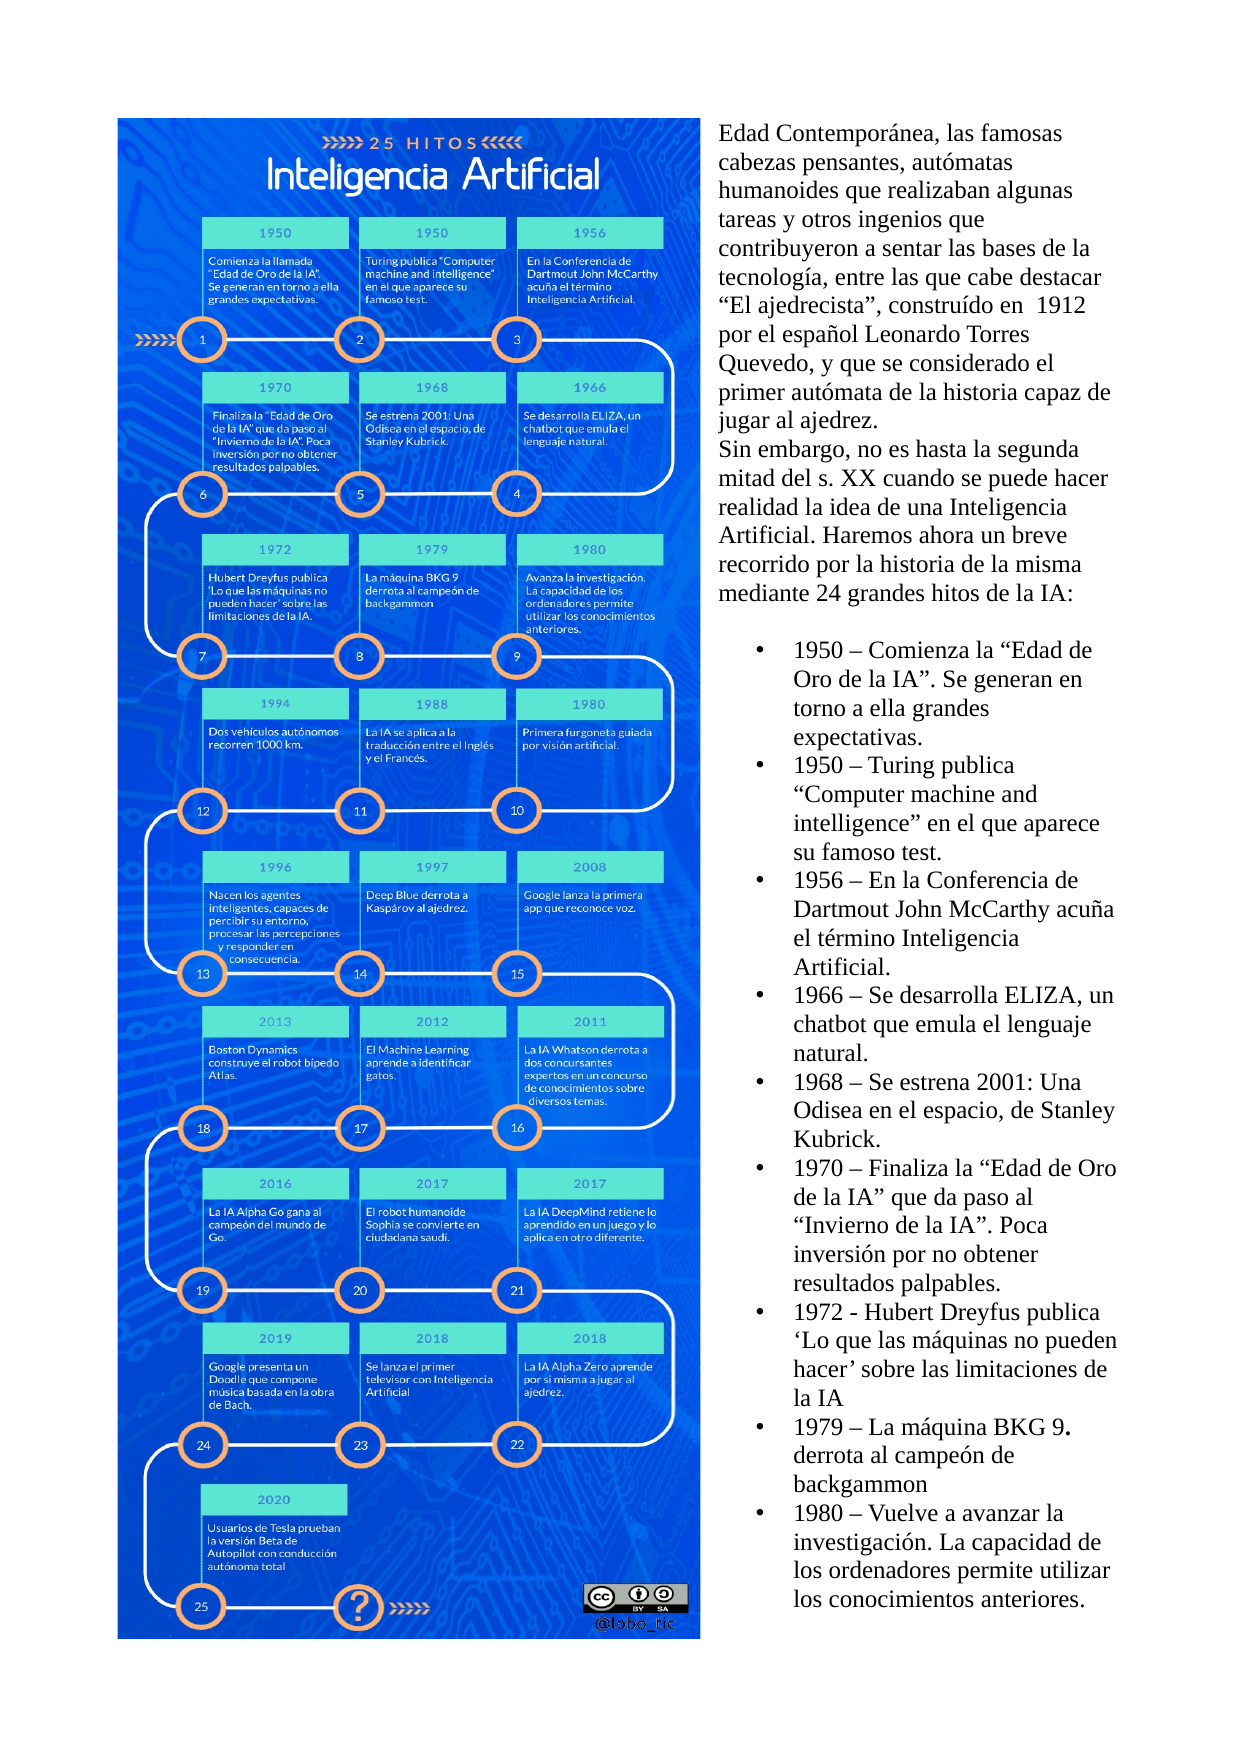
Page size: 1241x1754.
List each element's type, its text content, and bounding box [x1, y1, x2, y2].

list 1956 – En la Conferencia de Dartmout John McCarthy acuña el término Inteligencia Artificial. [718, 866, 1122, 981]
list 1979 – La máquina BKG 9. derrota al campeón de backgammon [718, 1412, 1122, 1498]
list 1950 – Comienza la “Edad de Oro de la IA”. Se generan en torno a ella grandes expectativas. [718, 636, 1122, 751]
picture [117, 118, 701, 1639]
list 1970 – Finaliza la “Edad de Oro de la IA” que da paso al “Invierno de la IA”. Poca inversión por no obtener resultados palpables. [718, 1153, 1122, 1297]
list 1966 – Se desarrolla ELIZA, un chatbot que emula el lenguaje natural. [718, 981, 1122, 1067]
list 1968 – Se estrena 2001: Una Odisea en el espacio, de Stanley Kubrick. [718, 1067, 1122, 1153]
text Sin embargo, no es hasta la segunda mitad del s. XX cuando se puede hacer realidad la idea de una Inteligencia Artificial. Haremos ahora un breve recorrido por la historia de la misma mediante 24 grandes hitos de la IA: [718, 434, 1122, 607]
list 1950 – Turing publica “Computer machine and intelligence” en el que aparece su famoso test. [718, 751, 1122, 866]
list 1980 – Vuelve a avanzar la investigación. La capacidad de los ordenadores permite utilizar los conocimientos anteriores. [718, 1498, 1122, 1613]
list 1972 - Hubert Dreyfus publica ‘Lo que las máquinas no pueden hacer’ sobre las limitaciones de la IA [718, 1297, 1122, 1412]
text Edad Contemporánea, las famosas cabezas pensantes, autómatas humanoides que realizaban algunas tareas y otros ingenios que contribuyeron a sentar las bases de la tecnología, entre las que cabe destacar “El ajedrecista”, construído en 1912 por el español Leonardo Torres Quevedo, y que se considerado el primer autómata de la historia capaz de jugar al ajedrez. [701, 118, 1122, 1639]
